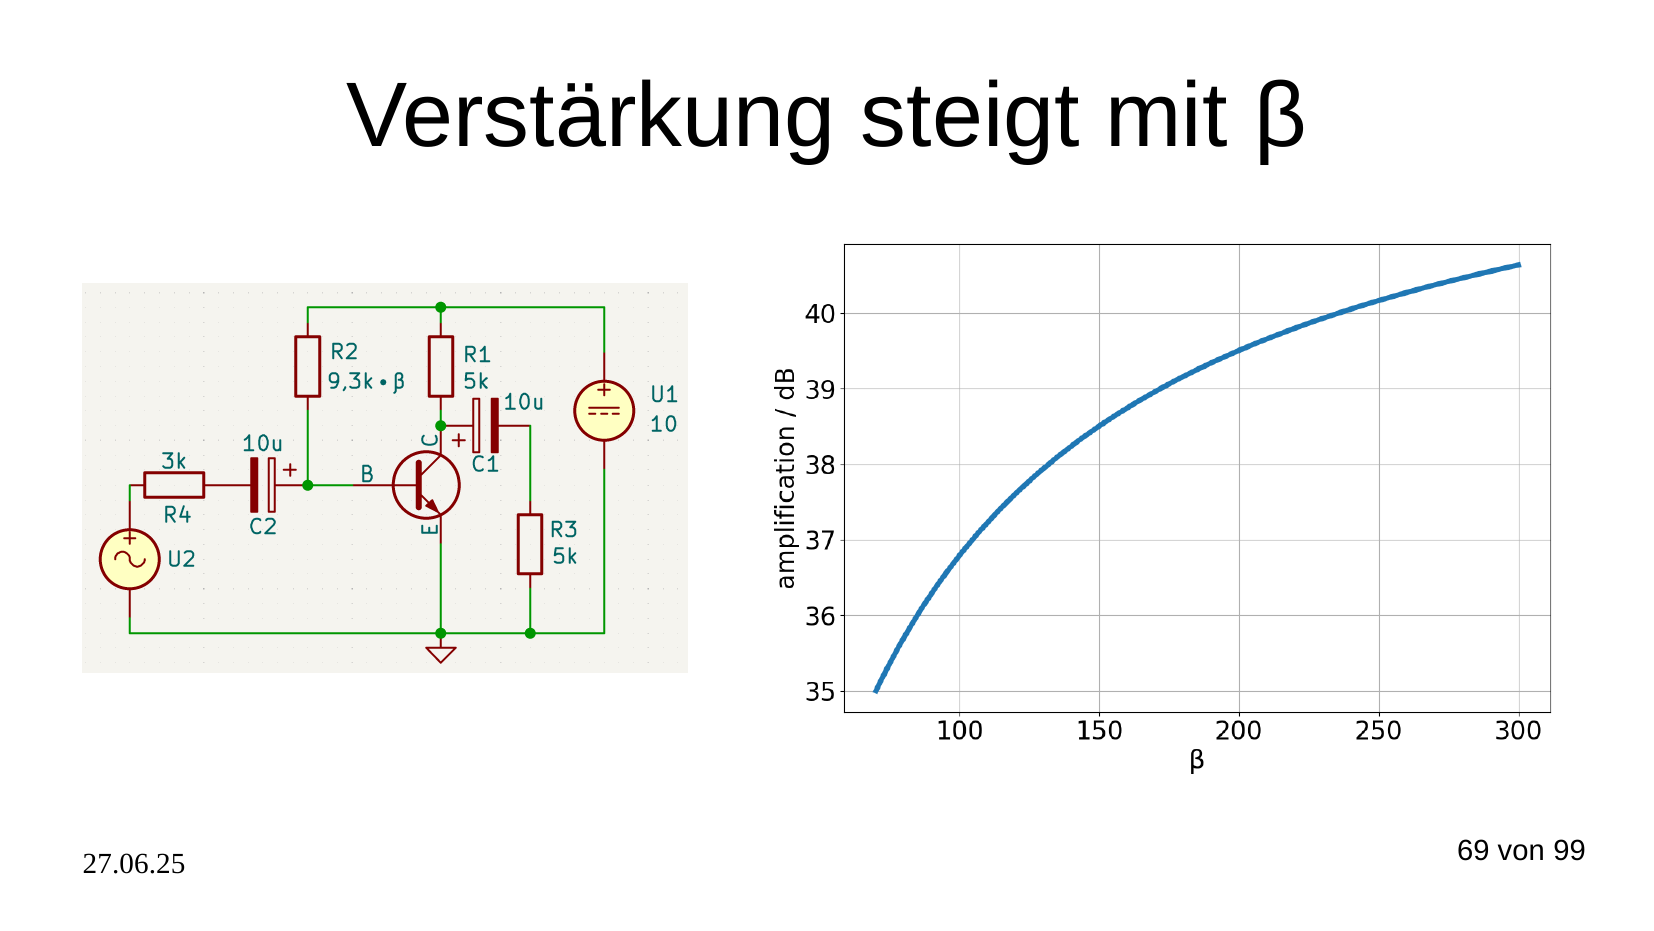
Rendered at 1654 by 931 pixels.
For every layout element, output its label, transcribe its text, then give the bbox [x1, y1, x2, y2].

picture [82, 283, 688, 673]
picture [767, 236, 1557, 781]
title Verstärkung steigt mit β [82, 37, 1571, 193]
